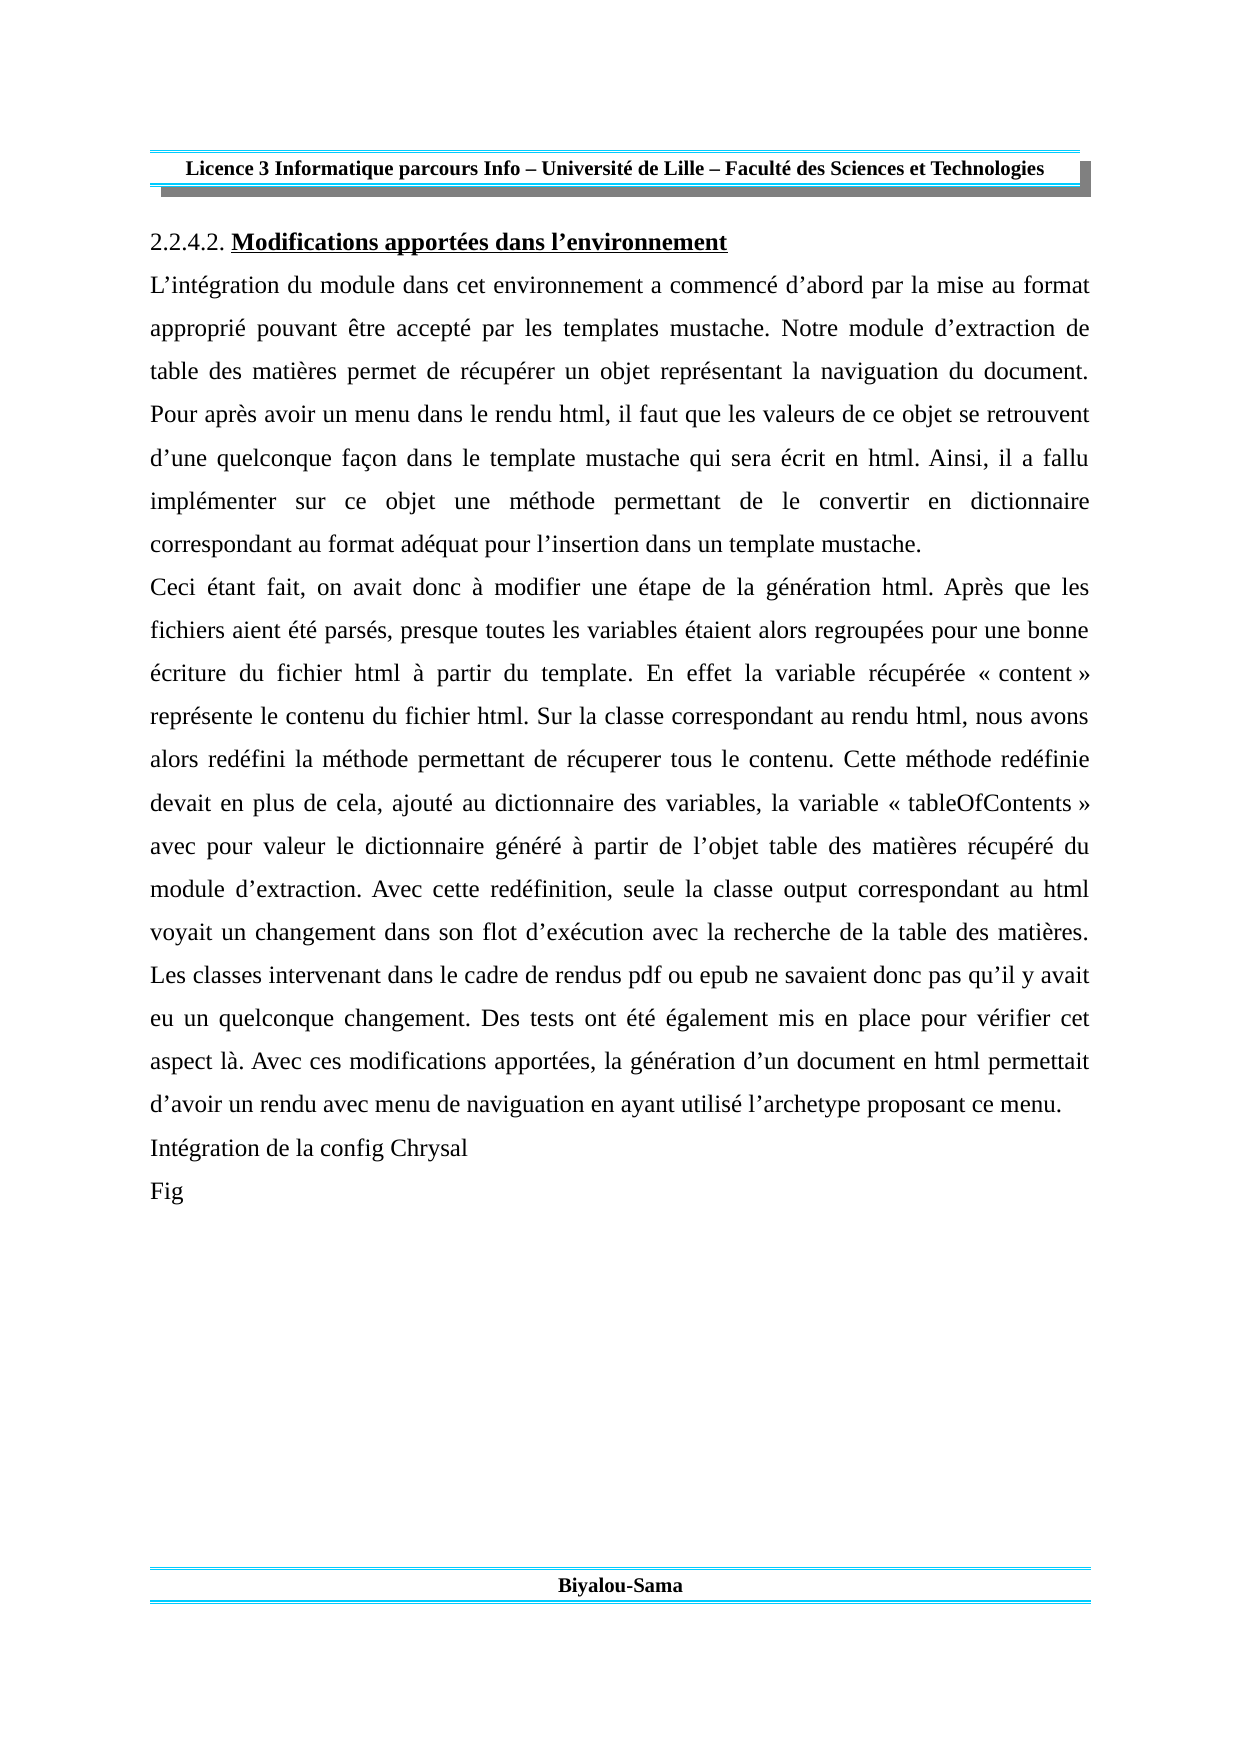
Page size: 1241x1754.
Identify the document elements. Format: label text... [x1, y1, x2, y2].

text Ceci étant fait, on avait donc à modifier une étape de la génération html. Après que les fichiers aient été parsés, presque toutes les variables étaient alors regroupées pour une bonne écriture du fichier html à partir du template. En effet la variable récupérée « content » représente le contenu du fichier html. Sur la classe correspondant au rendu html, nous avons alors redéfini la méthode permettant de récuperer tous le contenu. Cette méthode redéfinie devait en plus de cela, ajouté au dictionnaire des variables, la variable « tableOfContents » avec pour valeur le dictionnaire généré à partir de l’objet table des matières récupéré du module d’extraction. Avec cette redéfinition, seule la classe output correspondant au html voyait un changement dans son flot d’exécution avec la recherche de la table des matières. Les classes intervenant dans le cadre de rendus pdf ou epub ne savaient donc pas qu’il y avait eu un quelconque changement. Des tests ont été également mis en place pour vérifier cet aspect là. Avec ces modifications apportées, la génération d’un document en html permettait d’avoir un rendu avec menu de naviguation en ayant utilisé l’archetype proposant ce menu. [150, 572, 1091, 1118]
text 2.2.4.2. Modifications apportées dans l’environnement [150, 227, 1091, 256]
text Intégration de la config Chrysal [150, 1133, 1091, 1161]
text Fig [150, 1176, 1091, 1204]
text L’intégration du module dans cet environnement a commencé d’abord par la mise au format approprié pouvant être accepté par les templates mustache. Notre module d’extraction de table des matières permet de récupérer un objet représentant la naviguation du document. Pour après avoir un menu dans le rendu html, il faut que les valeurs de ce objet se retrouvent d’une quelconque façon dans le template mustache qui sera écrit en html. Ainsi, il a fallu implémenter sur ce objet une méthode permettant de le convertir en dictionnaire correspondant au format adéquat pour l’insertion dans un template mustache. [150, 270, 1091, 558]
